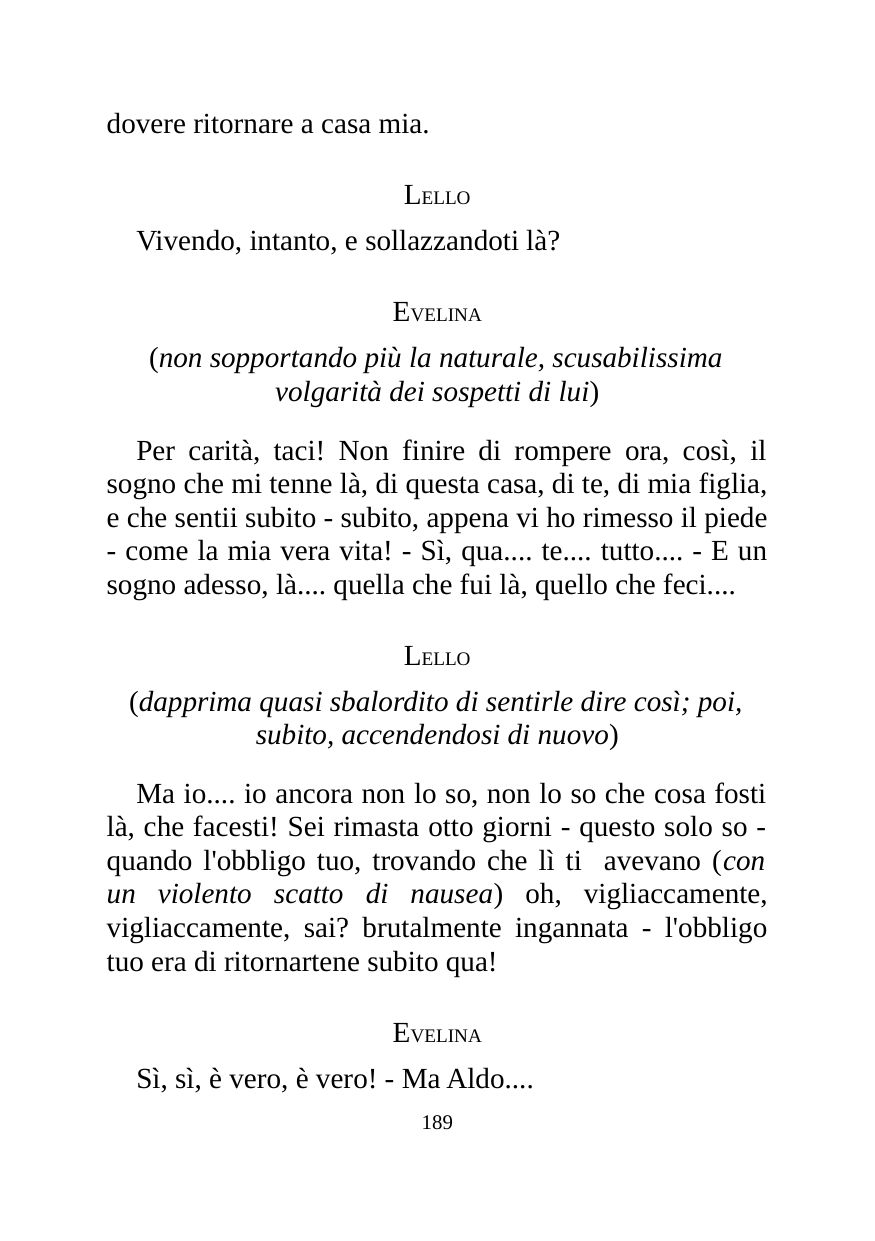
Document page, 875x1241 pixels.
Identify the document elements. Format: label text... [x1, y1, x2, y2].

text (non sopportando più la naturale, scusabilissima volgarità dei sospetti di lui) [106, 341, 768, 408]
text dovere ritornare a casa mia. [106, 106, 768, 140]
text Per carità, taci! Non finire di rompere ora, così, il sogno che mi tenne là, di questa casa, di te, di mia figlia, e che sentii subito - subito, appena vi ho rimesso il piede - come la mia vera vita! - Sì, qua.... te.... tutto.... - E un sogno adesso, là.... quella che fui là, quello che feci.... [106, 433, 768, 600]
text Evelina [106, 1015, 768, 1048]
text Evelina [106, 294, 768, 328]
text Vivendo, intanto, e sollazzandoti là? [106, 223, 768, 257]
text Ma io.... io ancora non lo so, non lo so che cosa fosti là, che facesti! Sei rimasta otto giorni - questo solo so - quando l'obbligo tuo, trovando che lì ti avevano (con un violento scatto di nausea) oh, vigliaccamente, vigliaccamente, sai? brutalmente ingannata - l'obbligo tuo era di ritornartene subito qua! [106, 776, 768, 977]
text Lello [106, 638, 768, 671]
text (dapprima quasi sbalordito di sentirle dire così; poi, subito, accendendosi di nuovo) [106, 684, 768, 751]
text Lello [106, 177, 768, 211]
text Sì, sì, è vero, è vero! - Ma Aldo.... [106, 1061, 768, 1094]
